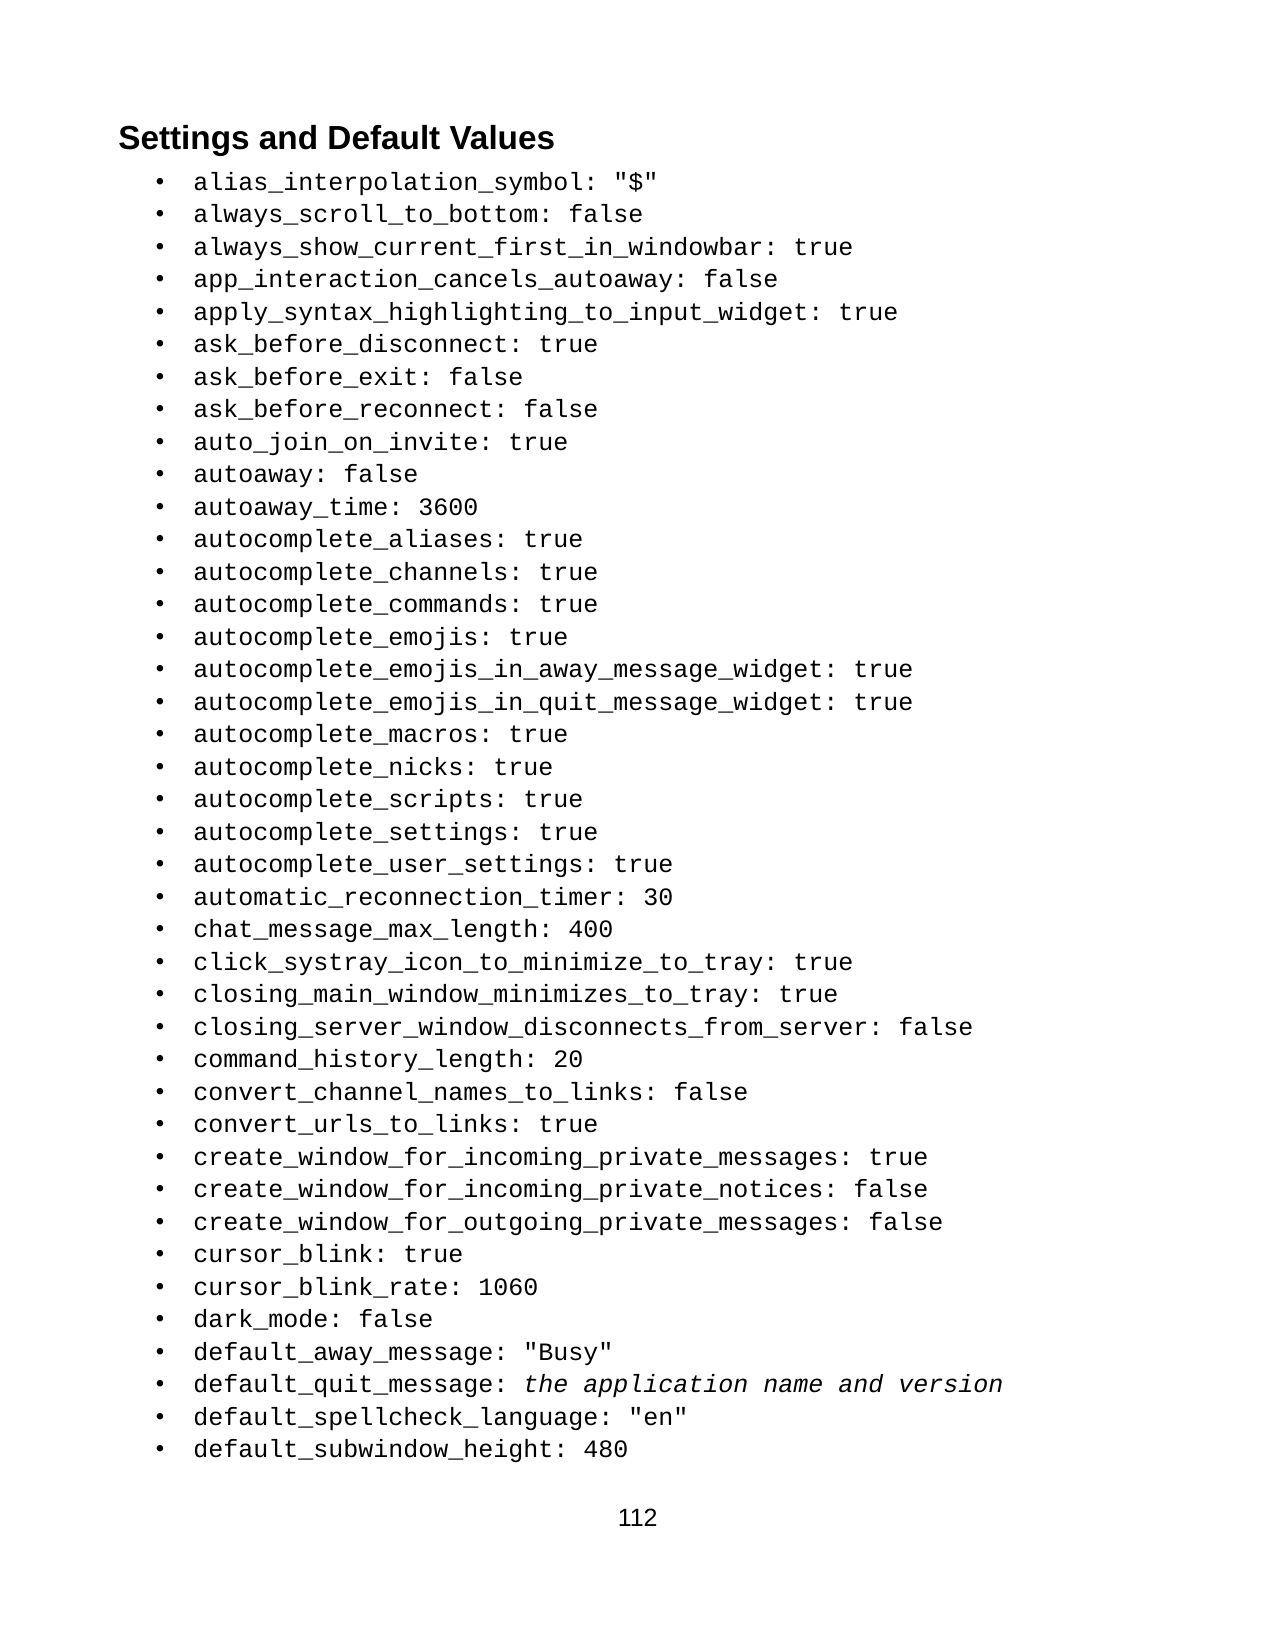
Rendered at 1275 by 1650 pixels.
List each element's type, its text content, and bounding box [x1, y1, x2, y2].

list cursor_blink: true [156, 1242, 1157, 1270]
list apply_syntax_highlighting_to_input_widget: true [156, 299, 1157, 327]
list closing_server_window_disconnects_from_server: false [156, 1014, 1157, 1042]
list chat_message_max_length: 400 [156, 917, 1157, 945]
list convert_channel_names_to_links: false [156, 1079, 1157, 1107]
list default_quit_message: the application name and version [156, 1372, 1157, 1400]
list ask_before_reconnect: false [156, 397, 1157, 425]
list convert_urls_to_links: true [156, 1112, 1157, 1140]
list closing_main_window_minimizes_to_tray: true [156, 982, 1157, 1010]
list autocomplete_channels: true [156, 559, 1157, 587]
list default_subwindow_height: 480 [156, 1437, 1157, 1465]
list create_window_for_incoming_private_notices: false [156, 1177, 1157, 1205]
list autocomplete_aliases: true [156, 527, 1157, 555]
list click_systray_icon_to_minimize_to_tray: true [156, 949, 1157, 977]
list autoaway_time: 3600 [156, 494, 1157, 522]
list autocomplete_emojis: true [156, 624, 1157, 652]
list autocomplete_emojis_in_away_message_widget: true [156, 657, 1157, 685]
list autocomplete_user_settings: true [156, 852, 1157, 880]
list always_show_current_first_in_windowbar: true [156, 234, 1157, 262]
list autocomplete_nicks: true [156, 754, 1157, 782]
list default_spellcheck_language: "en" [156, 1404, 1157, 1432]
list autocomplete_macros: true [156, 722, 1157, 750]
list dark_mode: false [156, 1307, 1157, 1335]
list autocomplete_commands: true [156, 592, 1157, 620]
list auto_join_on_invite: true [156, 429, 1157, 457]
list ask_before_disconnect: true [156, 332, 1157, 360]
list ask_before_exit: false [156, 364, 1157, 392]
list create_window_for_outgoing_private_messages: false [156, 1209, 1157, 1237]
list autoaway: false [156, 462, 1157, 490]
list alias_interpolation_symbol: "$" [156, 169, 1157, 197]
list autocomplete_scripts: true [156, 787, 1157, 815]
list cursor_blink_rate: 1060 [156, 1274, 1157, 1302]
list always_scroll_to_bottom: false [156, 202, 1157, 230]
subtitle Settings and Default Values [118, 118, 1157, 157]
list create_window_for_incoming_private_messages: true [156, 1144, 1157, 1172]
list autocomplete_settings: true [156, 819, 1157, 847]
list autocomplete_emojis_in_quit_message_widget: true [156, 689, 1157, 717]
list command_history_length: 20 [156, 1047, 1157, 1075]
list automatic_reconnection_timer: 30 [156, 884, 1157, 912]
list default_away_message: "Busy" [156, 1339, 1157, 1367]
list app_interaction_cancels_autoaway: false [156, 267, 1157, 295]
